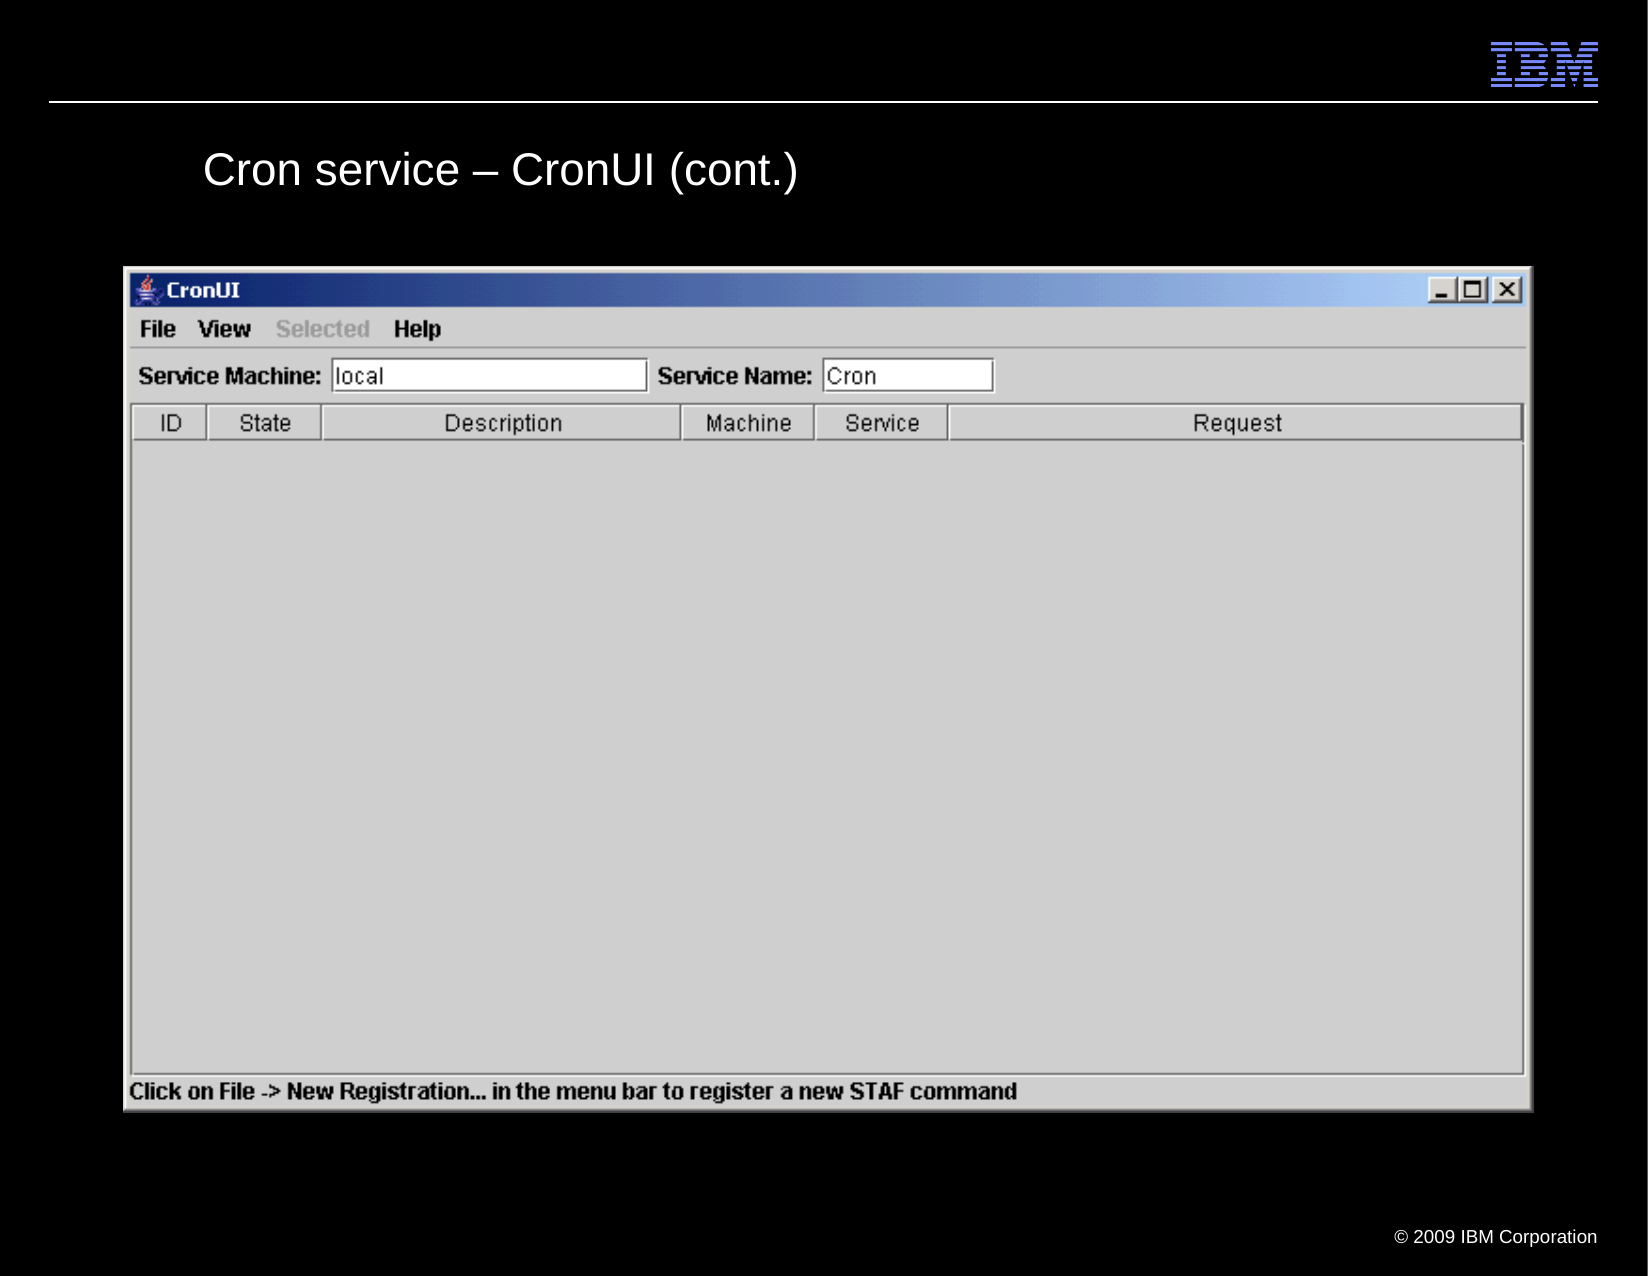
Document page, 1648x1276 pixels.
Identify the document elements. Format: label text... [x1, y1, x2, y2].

picture [123, 266, 1534, 1113]
title Cron service – CronUI (cont.) [186, 137, 1648, 231]
picture [1491, 42, 1598, 87]
